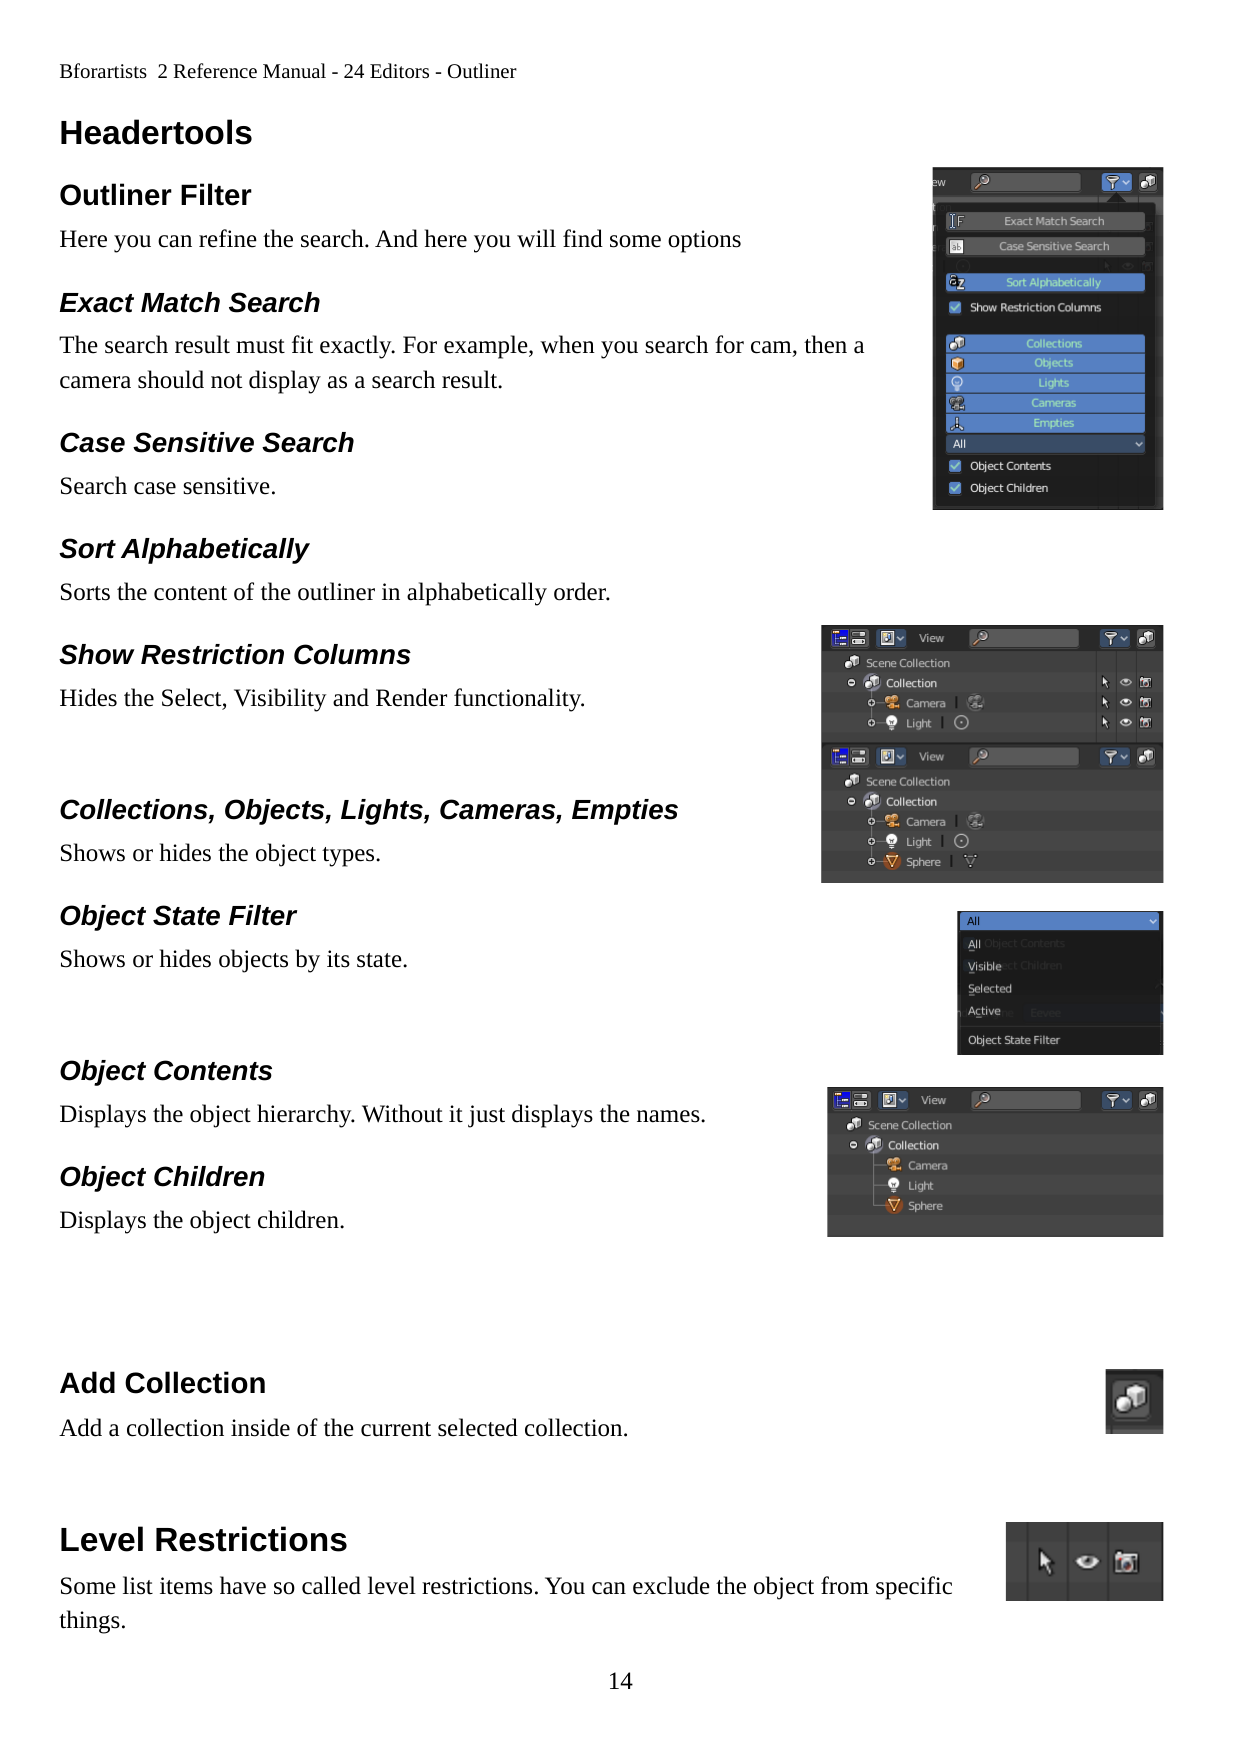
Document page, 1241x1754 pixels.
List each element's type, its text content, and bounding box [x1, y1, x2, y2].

subtitle Headertools [59, 113, 1181, 151]
text Sorts the content of the outliner in alphabetically order. [59, 577, 1181, 606]
subtitle Sort Alphabetically [59, 532, 1181, 564]
text Here you can refine the search. And here you will find some options [59, 224, 932, 253]
picture [957, 911, 1164, 1055]
text [1164, 471, 1181, 500]
text Add a collection inside of the current selected collection. [59, 1413, 1181, 1441]
subtitle [1164, 286, 1181, 318]
picture [1005, 1522, 1164, 1601]
text Displays the object hierarchy. Without it just displays the names. [59, 1099, 827, 1127]
text Search case sensitive. [59, 471, 932, 500]
subtitle [1164, 178, 1181, 212]
subtitle Outliner Filter [59, 178, 932, 212]
picture [1105, 1369, 1164, 1434]
picture [932, 167, 1164, 510]
subtitle Collections, Objects, Lights, Cameras, Empties [59, 793, 821, 825]
text Some list items have so called level restrictions. You can exclude the object from specific things. [59, 1571, 1181, 1634]
subtitle Case Sensitive Search [59, 427, 932, 458]
subtitle [1164, 638, 1181, 670]
text Displays the object children. [59, 1205, 827, 1233]
picture [827, 1087, 1164, 1237]
subtitle Add Collection [59, 1366, 1181, 1400]
subtitle Object Contents [59, 1054, 1181, 1086]
subtitle Object State Filter [59, 899, 1181, 931]
subtitle Level Restrictions [59, 1520, 1181, 1558]
subtitle Object Children [59, 1160, 827, 1192]
subtitle Show Restriction Columns [59, 638, 821, 670]
text Shows or hides objects by its state. [59, 944, 957, 972]
subtitle [1164, 427, 1181, 458]
text Shows or hides the object types. [59, 838, 821, 867]
text The search result must fit exactly. For example, when you search for cam, then a camera should not display as a search result. [59, 331, 932, 394]
subtitle Exact Match Search [59, 286, 932, 318]
text Hides the Select, Visibility and Render functionality. [59, 683, 821, 712]
picture [821, 625, 1164, 883]
subtitle [1164, 1160, 1181, 1192]
